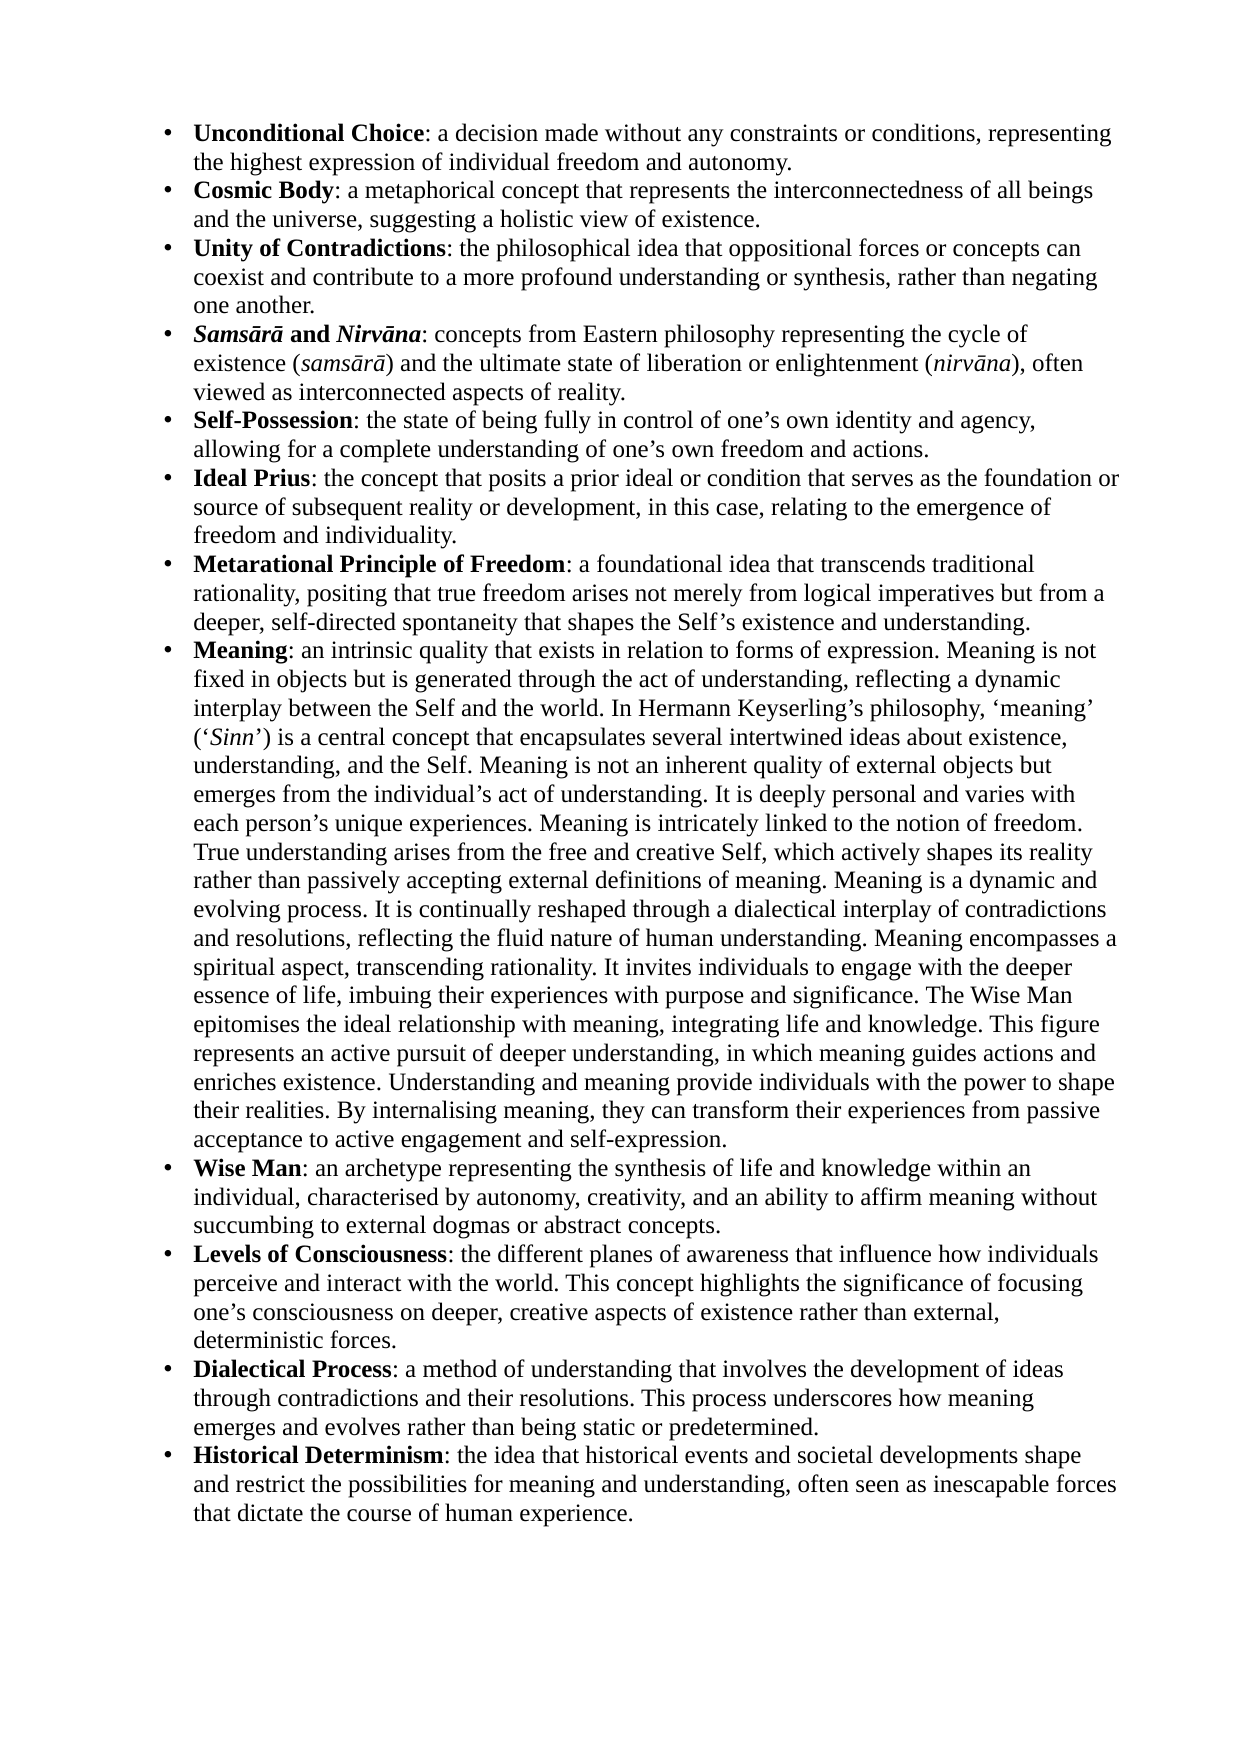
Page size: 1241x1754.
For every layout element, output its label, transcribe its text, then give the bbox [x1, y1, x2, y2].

list Historical Determinism: the idea that historical events and societal developments shape and restrict the possibilities for meaning and understanding, often seen as inescapable forces that dictate the course of human experience. [164, 1441, 1122, 1527]
list Wise Man: an archetype representing the synthesis of life and knowledge within an individual, characterised by autonomy, creativity, and an ability to affirm meaning without succumbing to external dogmas or abstract concepts. [164, 1153, 1122, 1239]
list Dialectical Process: a method of understanding that involves the development of ideas through contradictions and their resolutions. This process underscores how meaning emerges and evolves rather than being static or predetermined. [164, 1354, 1122, 1441]
list Cosmic Body: a metaphorical concept that represents the interconnectedness of all beings and the universe, suggesting a holistic view of existence. [164, 176, 1122, 233]
list Levels of Consciousness: the different planes of awareness that influence how individuals perceive and interact with the world. This concept highlights the significance of focusing one’s consciousness on deeper, creative aspects of existence rather than external, deterministic forces. [164, 1239, 1122, 1354]
list Meaning: an intrinsic quality that exists in relation to forms of expression. Meaning is not fixed in objects but is generated through the act of understanding, reflecting a dynamic interplay between the Self and the world. In Hermann Keyserling’s philosophy, ‘meaning’ (‘Sinn’) is a central concept that encapsulates several intertwined ideas about existence, understanding, and the Self. Meaning is not an inherent quality of external objects but emerges from the individual’s act of understanding. It is deeply personal and varies with each person’s unique experiences. Meaning is intricately linked to the notion of freedom. True understanding arises from the free and creative Self, which actively shapes its reality rather than passively accepting external definitions of meaning. Meaning is a dynamic and evolving process. It is continually reshaped through a dialectical interplay of contradictions and resolutions, reflecting the fluid nature of human understanding. Meaning encompasses a spiritual aspect, transcending rationality. It invites individuals to engage with the deeper essence of life, imbuing their experiences with purpose and significance. The Wise Man epitomises the ideal relationship with meaning, integrating life and knowledge. This figure represents an active pursuit of deeper understanding, in which meaning guides actions and enriches existence. Understanding and meaning provide individuals with the power to shape their realities. By internalising meaning, they can transform their experiences from passive acceptance to active engagement and self-expression. [164, 636, 1122, 1153]
list Unity of Contradictions: the philosophical idea that oppositional forces or concepts can coexist and contribute to a more profound understanding or synthesis, rather than negating one another. [164, 233, 1122, 319]
list Unconditional Choice: a decision made without any constraints or conditions, representing the highest expression of individual freedom and autonomy. [164, 118, 1122, 176]
list Ideal Prius: the concept that posits a prior ideal or condition that serves as the foundation or source of subsequent reality or development, in this case, relating to the emergence of freedom and individuality. [164, 463, 1122, 549]
list Samsārā and Nirvāna: concepts from Eastern philosophy representing the cycle of existence (samsārā) and the ultimate state of liberation or enlightenment (nirvāna), often viewed as interconnected aspects of reality. [164, 319, 1122, 406]
list Self-Possession: the state of being fully in control of one’s own identity and agency, allowing for a complete understanding of one’s own freedom and actions. [164, 406, 1122, 463]
list Metarational Principle of Freedom: a foundational idea that transcends traditional rationality, positing that true freedom arises not merely from logical imperatives but from a deeper, self-directed spontaneity that shapes the Self’s existence and understanding. [164, 549, 1122, 636]
